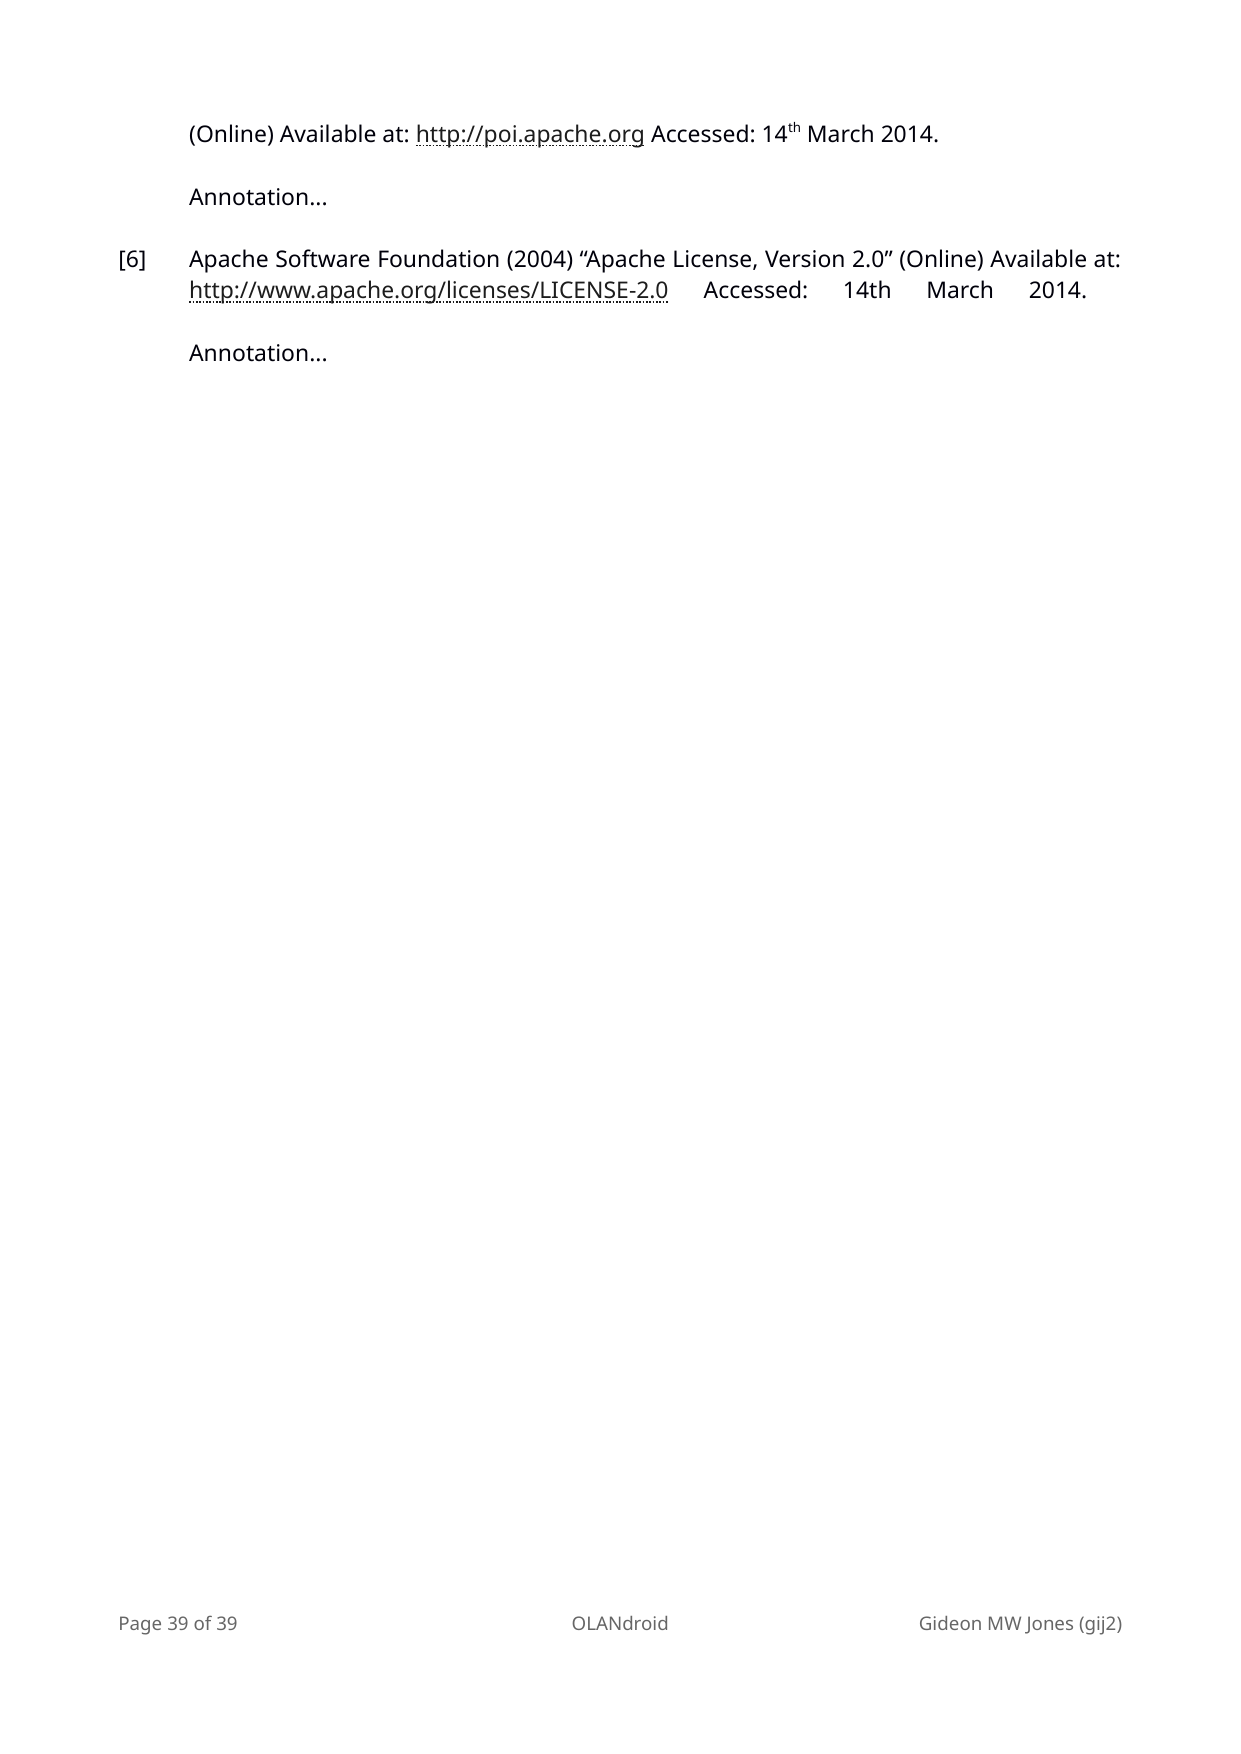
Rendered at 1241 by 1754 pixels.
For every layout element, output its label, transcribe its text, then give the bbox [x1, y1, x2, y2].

list Apache Software Foundation (2004) “Apache License, Version 2.0” (Online) Available at: http://www.apache.org/licenses/LICENSE-2.0 Accessed: 14th March 2014. Annotation... [118, 243, 1122, 394]
list (Online) Available at: http://poi.apache.org Accessed: 14th March 2014. Annotation... [118, 118, 1122, 212]
